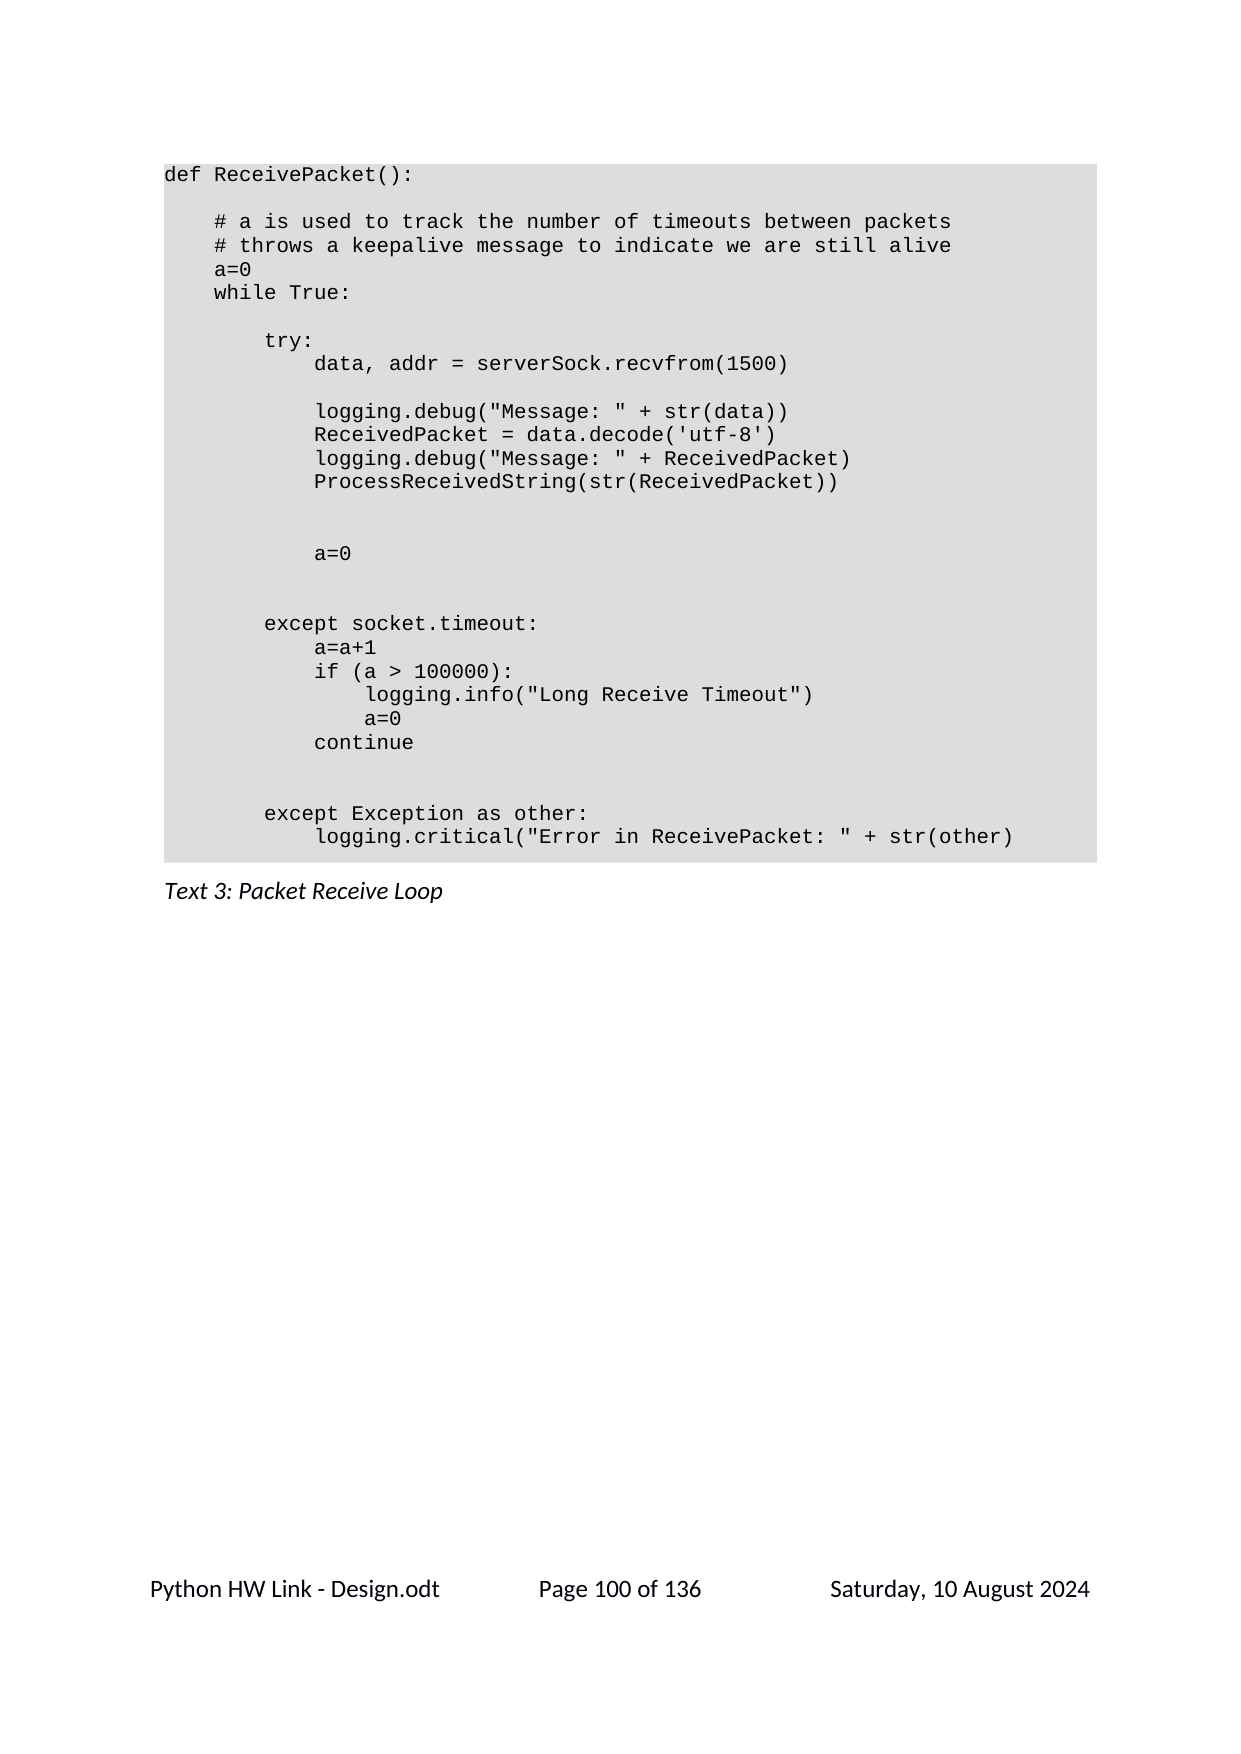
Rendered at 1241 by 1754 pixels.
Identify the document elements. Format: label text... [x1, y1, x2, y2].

text Text 3: Packet Receive Loop [164, 863, 1097, 906]
